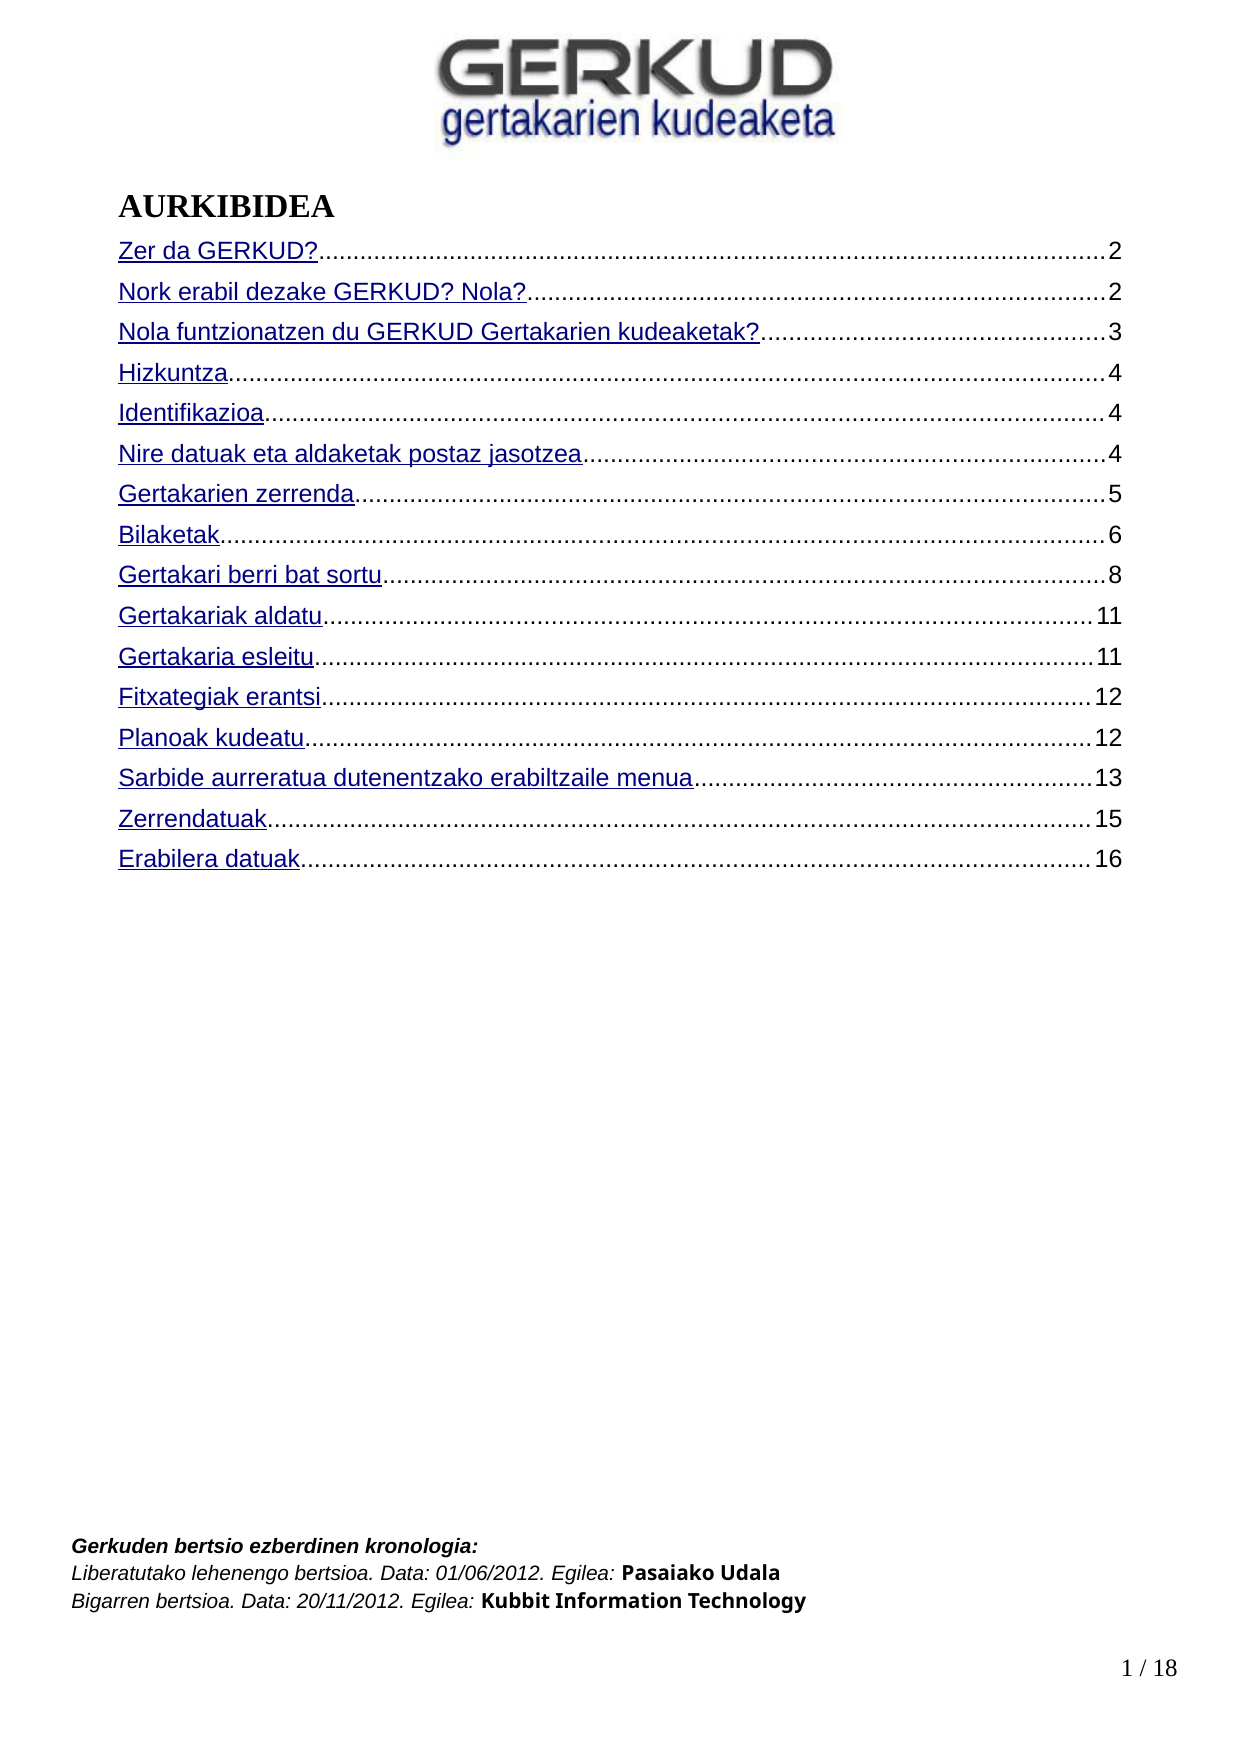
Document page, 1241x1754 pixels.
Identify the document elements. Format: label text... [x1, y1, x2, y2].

text Sarbide aurreratua dutenentzako erabiltzaile menua 13 [118, 763, 1122, 792]
text Nola funtzionatzen du GERKUD Gertakarien kudeaketak? 3 [118, 317, 1122, 346]
text Hizkuntza 4 [118, 358, 1122, 387]
text Gertakariak aldatu 11 [118, 601, 1122, 630]
text Gertakari berri bat sortu 8 [118, 561, 1122, 589]
text Zerrendatuak 15 [118, 804, 1122, 832]
text Bigarren bertsioa. Data: 20/11/2012. Egilea: Kubbit Information Technology [71, 1587, 1122, 1615]
text Gertakarien zerrenda 5 [118, 479, 1122, 508]
text Zer da GERKUD? 2 [118, 236, 1122, 265]
text Bilaketak 6 [118, 520, 1122, 549]
text Gerkuden bertsio ezberdinen kronologia: [71, 1534, 1122, 1558]
text Identifikazioa 4 [118, 398, 1122, 427]
text Fitxategiak erantsi 12 [118, 682, 1122, 711]
text Erabilera datuak 16 [118, 844, 1122, 873]
text Nire datuak eta aldaketak postaz jasotzea 4 [118, 439, 1122, 468]
text Planoak kudeatu 12 [118, 723, 1122, 751]
text Liberatutako lehenengo bertsioa. Data: 01/06/2012. Egilea: Pasaiako Udala [71, 1558, 1122, 1587]
text Nork erabil dezake GERKUD? Nola? 2 [118, 277, 1122, 306]
text Gertakaria esleitu 11 [118, 642, 1122, 670]
picture [434, 23, 844, 160]
subtitle AURKIBIDEA [118, 186, 1122, 224]
